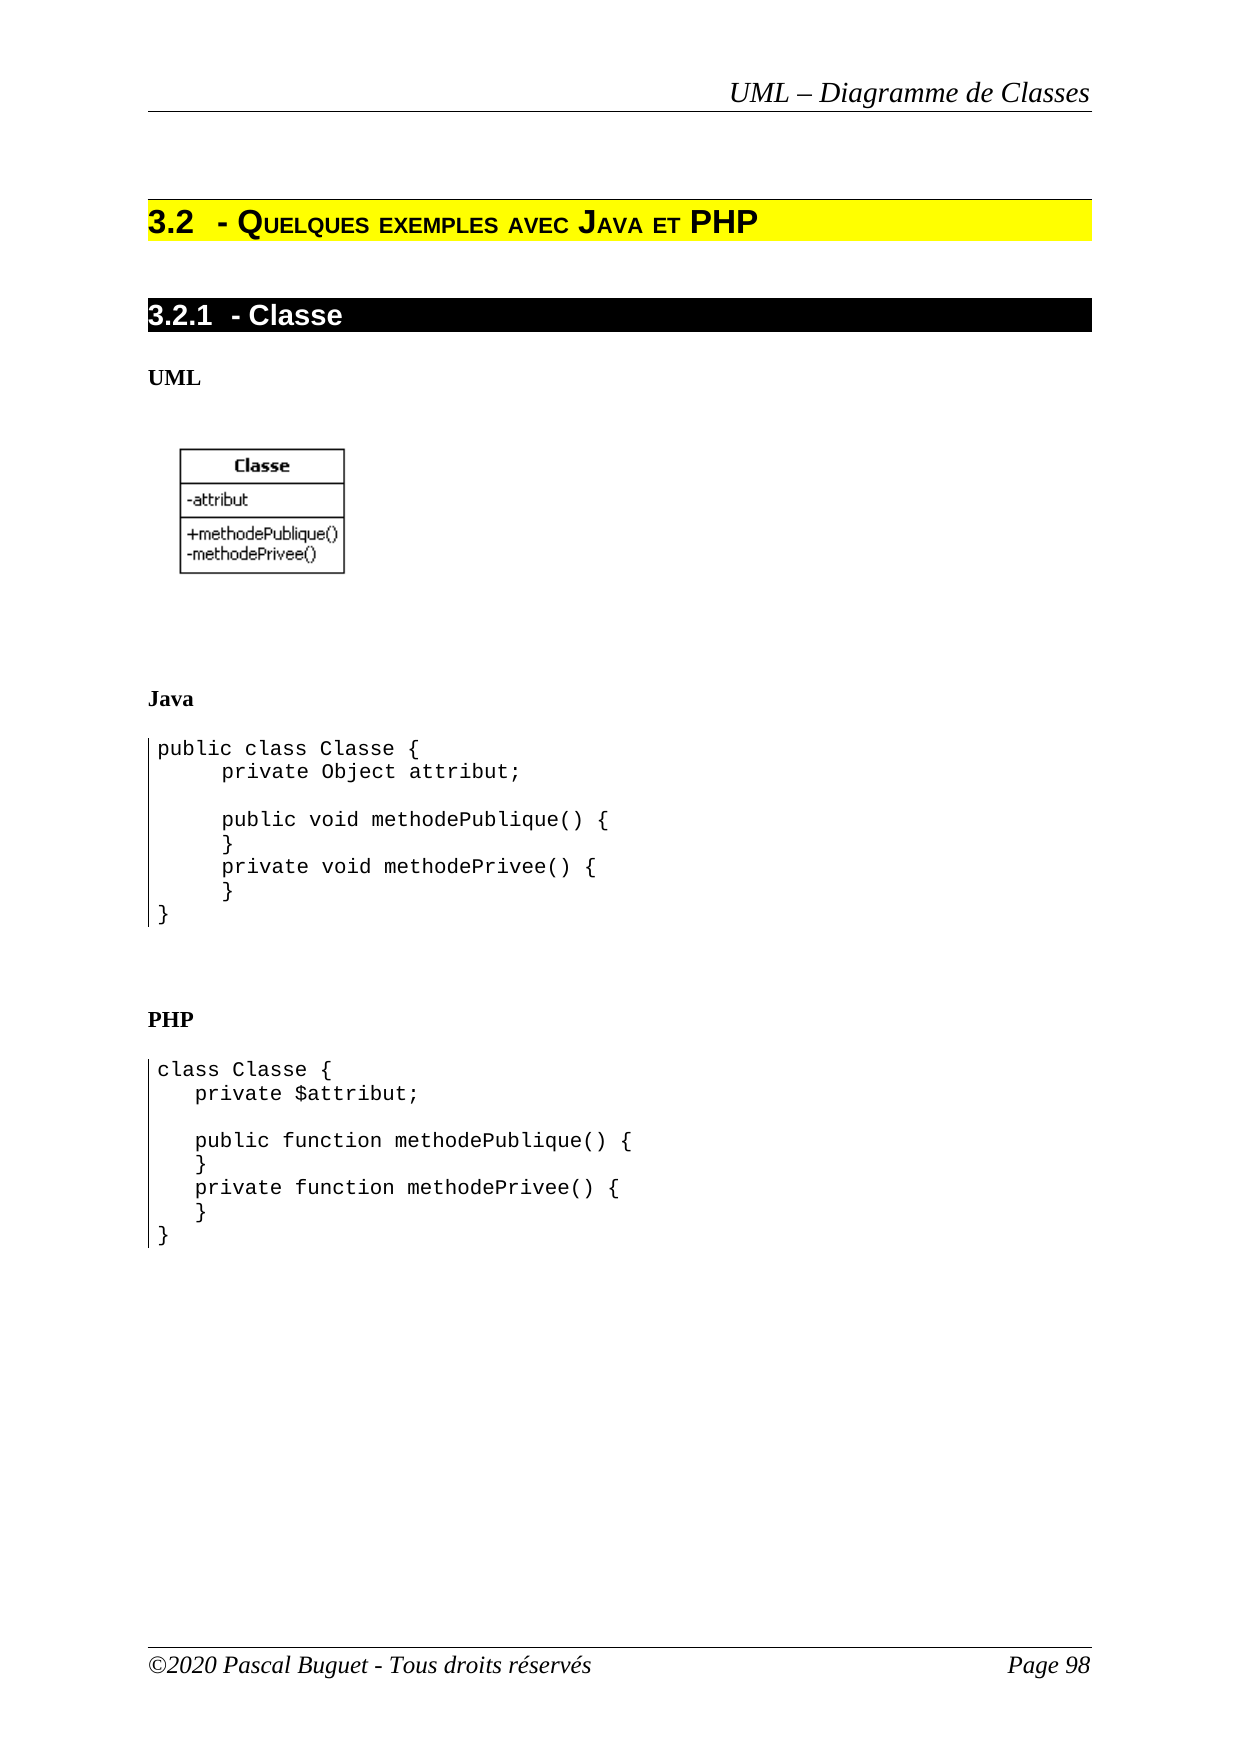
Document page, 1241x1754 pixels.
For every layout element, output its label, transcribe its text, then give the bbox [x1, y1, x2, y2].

text UML [148, 364, 1092, 391]
picture [149, 418, 376, 605]
subtitle - Quelques exemples avec Java et PHP [148, 200, 1092, 241]
text public function methodePublique() { [149, 1130, 1092, 1153]
text private void methodePrivee() { [149, 856, 1092, 880]
text private $attribut; [149, 1082, 1092, 1106]
text } [149, 1224, 1092, 1248]
text } [149, 903, 1092, 927]
text } [149, 880, 1092, 903]
text private Object attribut; [149, 762, 1092, 785]
text public class Classe { [149, 738, 1092, 762]
text } [149, 832, 1092, 856]
text class Classe { [149, 1059, 1092, 1082]
text private function methodePrivee() { [149, 1177, 1092, 1201]
text } [149, 1153, 1092, 1177]
text PHP [148, 1006, 1092, 1032]
text } [149, 1201, 1092, 1224]
text public void methodePublique() { [149, 809, 1092, 832]
text Java [148, 685, 1092, 712]
subtitle - Classe [148, 298, 1092, 332]
